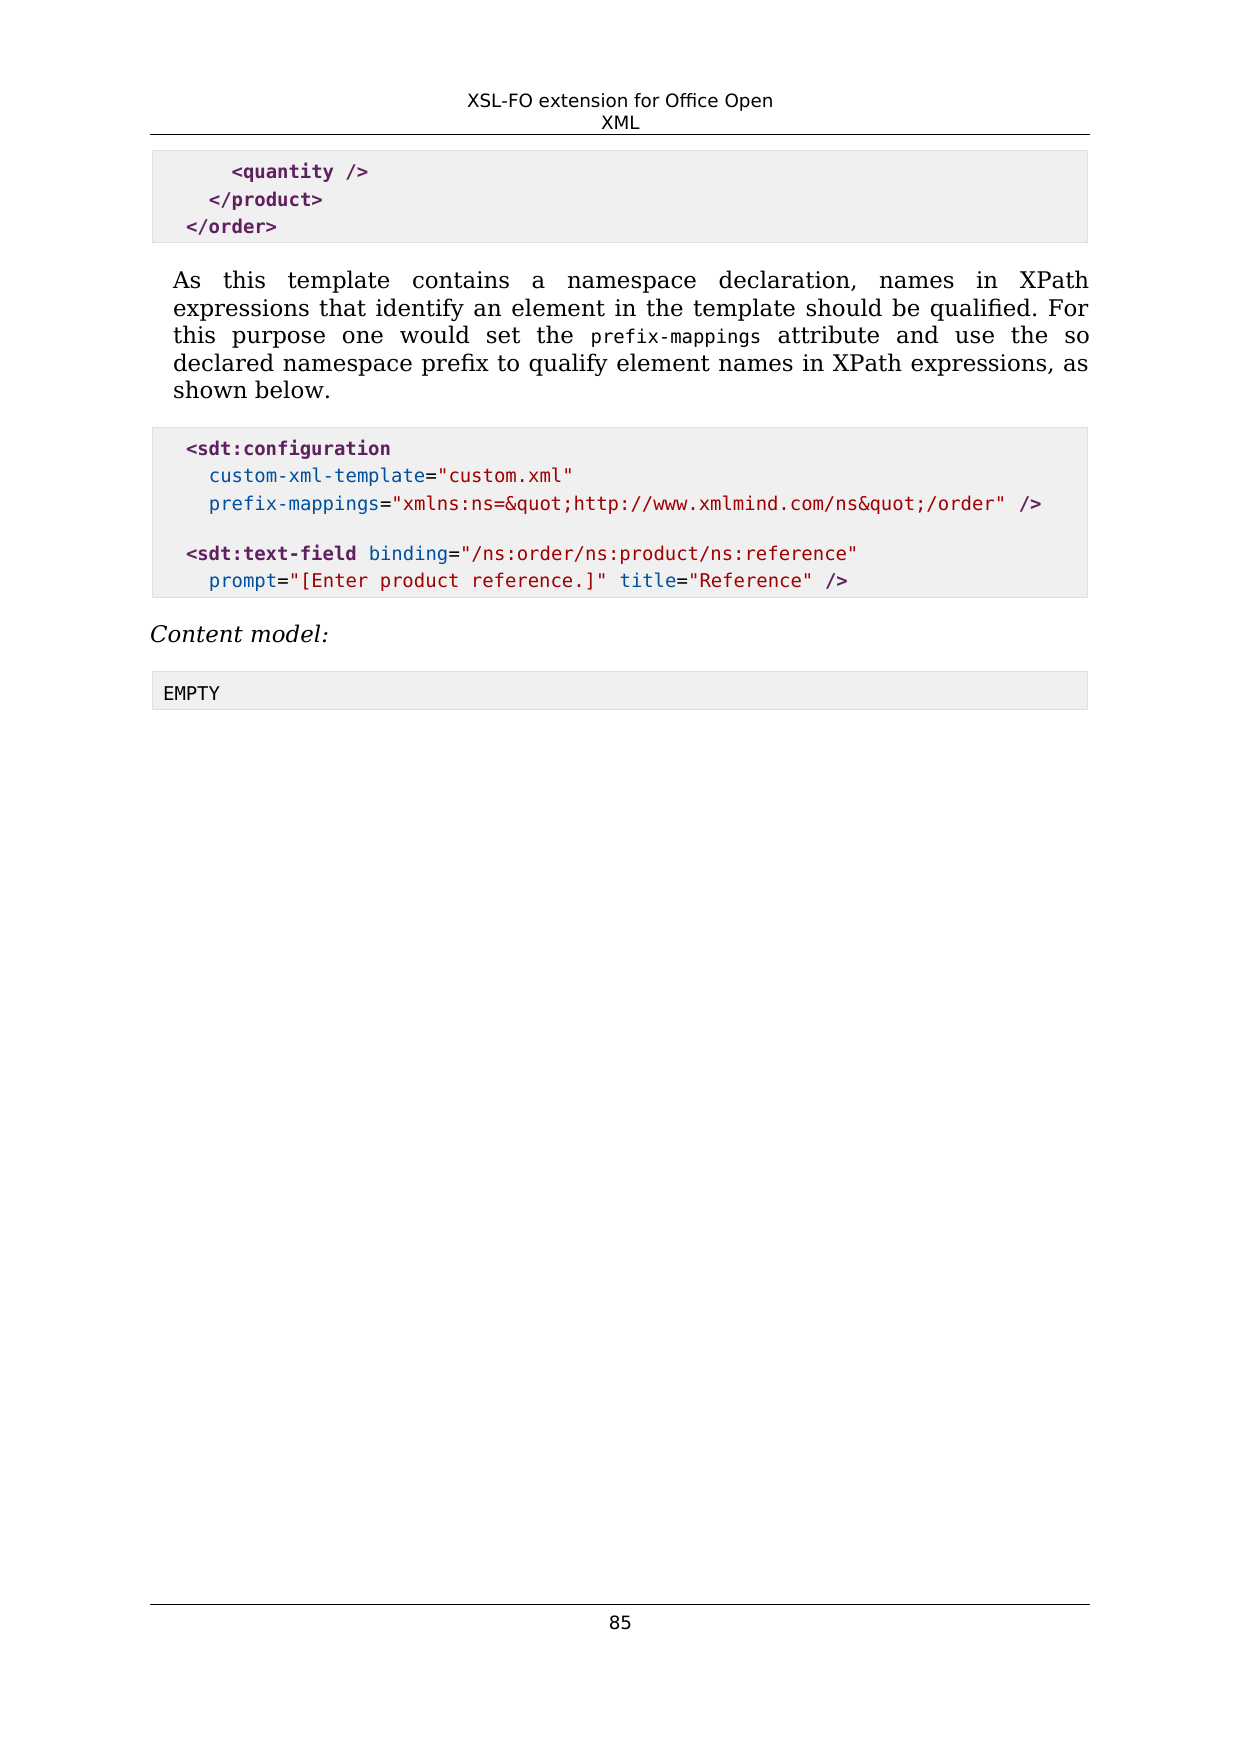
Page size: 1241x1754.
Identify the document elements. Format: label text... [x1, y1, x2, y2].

list <sdt:configuration custom-xml-template="custom.xml" prefix-mappings="xmlns:ns=&quot;http://www.xmlmind.com/ns&quot;/order" /> [153, 428, 1087, 514]
list As this template contains a namespace declaration, names in XPath expressions that identify an element in the template should be qualified. For this purpose one would set the prefix-mappings attribute and use the so declared namespace prefix to qualify element names in XPath expressions, as shown below. [150, 266, 1090, 404]
list <sdt:text-field binding="/ns:order/ns:product/ns:reference" prompt="[Enter product reference.]" title="Reference" /> [153, 532, 1087, 597]
text EMPTY [153, 672, 1087, 709]
list <quantity /> </product> </order> [153, 151, 1087, 242]
text Content model: [150, 621, 1090, 648]
